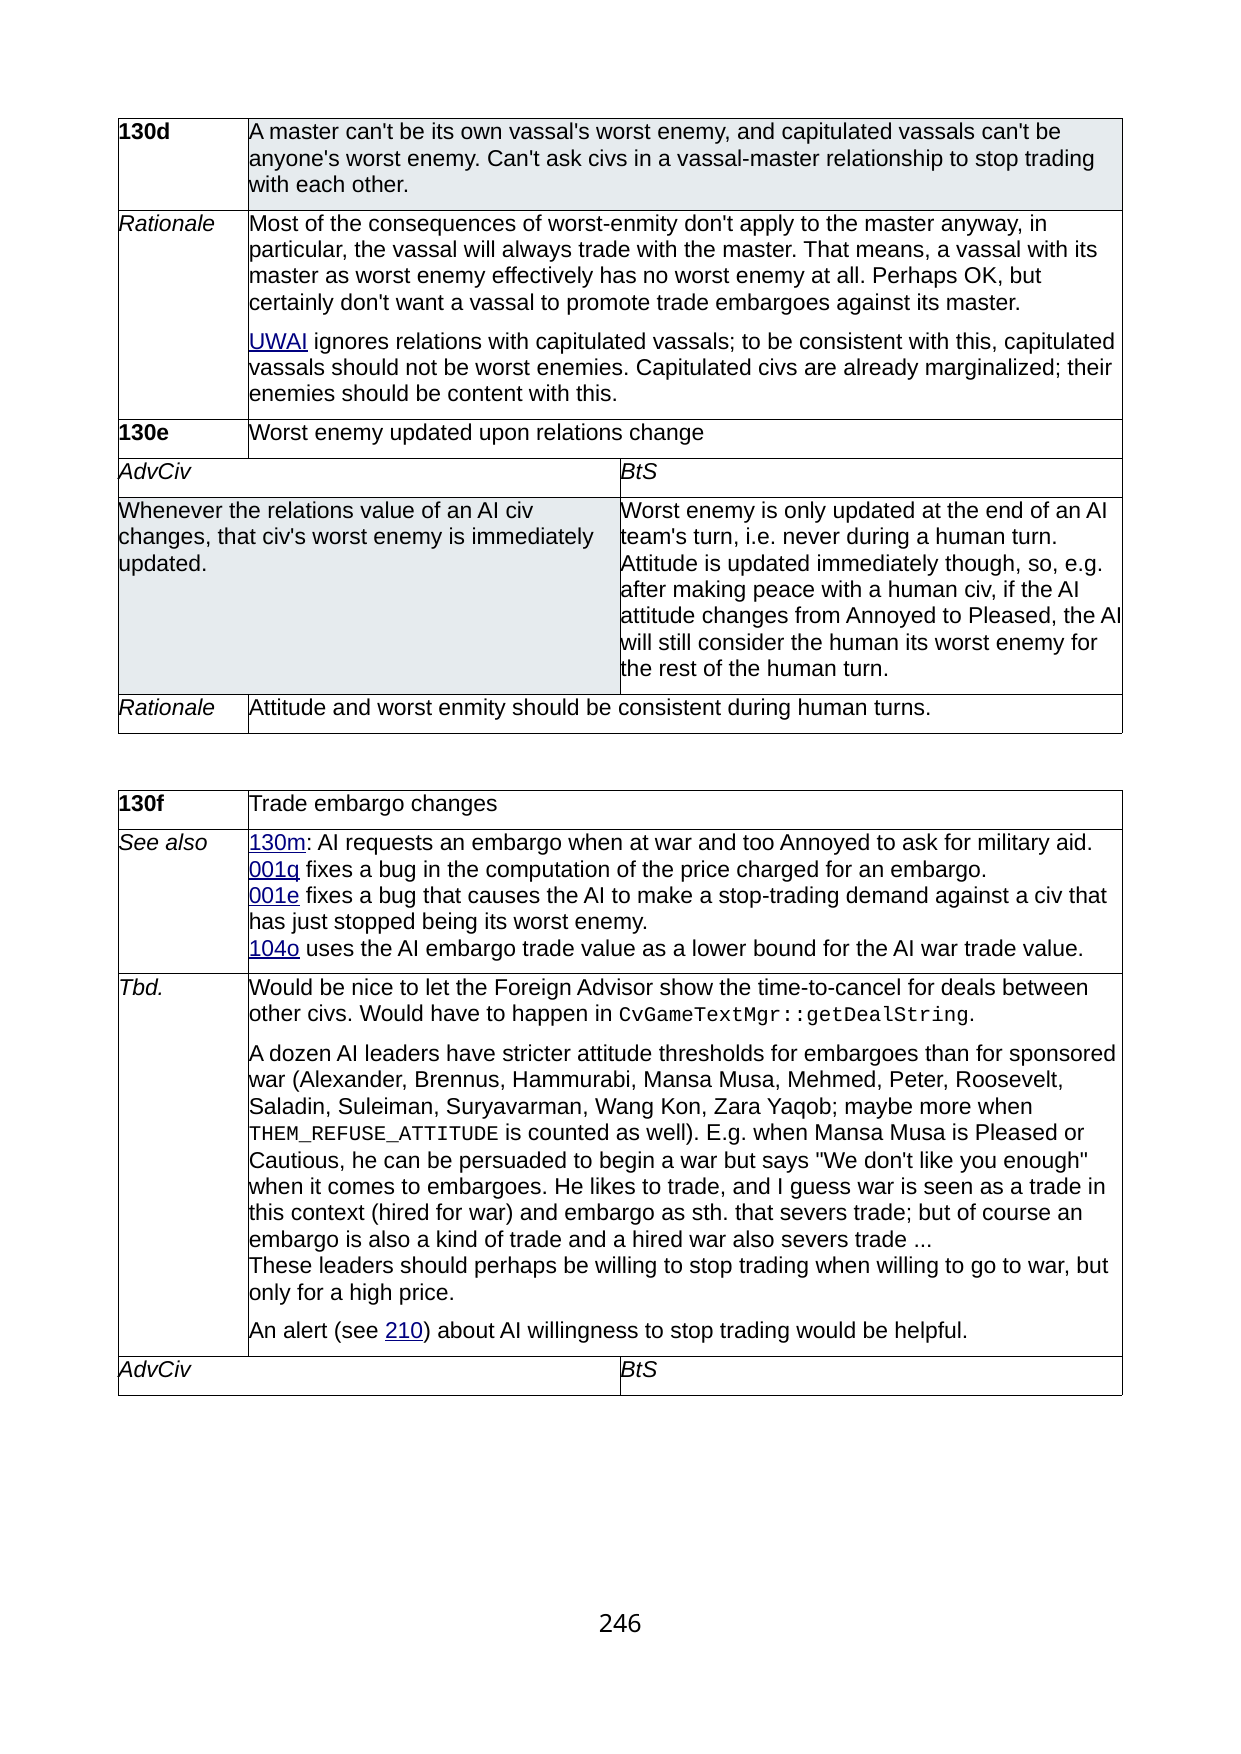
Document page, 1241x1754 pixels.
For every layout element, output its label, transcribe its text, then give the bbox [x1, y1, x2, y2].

table_cell AdvCiv [119, 459, 620, 497]
table_cell BtS [621, 459, 1122, 497]
table_cell 130m: AI requests an embargo when at war and too Annoyed to ask for military aid. 001q fixes a bug in the computation of the price charged for an embargo. 001e fixes a bug that causes the AI to make a stop-trading demand against a civ that has just stopped being its worst enemy. 104o uses the AI embargo trade value as a lower bound for the AI war trade value. [249, 830, 1122, 973]
table_header 130d [119, 119, 248, 210]
table_cell Would be nice to let the Foreign Advisor show the time-to-cancel for deals between other civs. Would have to happen in CvGameTextMgr::getDealString. A dozen AI leaders have stricter attitude thresholds for embargoes than for sponsored war (Alexander, Brennus, Hammurabi, Mansa Musa, Mehmed, Peter, Roosevelt, Saladin, Suleiman, Suryavarman, Wang Kon, Zara Yaqob; maybe more when THEM_REFUSE_ATTITUDE is counted as well). E.g. when Mansa Musa is Pleased or Cautious, he can be persuaded to begin a war but says "We don't like you enough" when it comes to embargoes. He likes to trade, and I guess war is seen as a trade in this context (hired for war) and embargo as sth. that severs trade; but of course an embargo is also a kind of trade and a hired war also severs trade ... These leaders should perhaps be willing to stop trading when willing to go to war, but only for a high price. An alert (see 210) about AI willingness to stop trading would be helpful. [249, 974, 1122, 1356]
table_cell 130e [119, 420, 248, 458]
table_cell Worst enemy is only updated at the end of an AI team's turn, i.e. never during a human turn. Attitude is updated immediately though, so, e.g. after making peace with a human civ, if the AI attitude changes from Annoyed to Pleased, the AI will still consider the human its worst enemy for the rest of the human turn. [621, 498, 1122, 694]
table_cell Rationale [119, 211, 248, 419]
table_cell AdvCiv [119, 1357, 620, 1395]
table_cell Worst enemy updated upon relations change [249, 420, 1122, 458]
table_header 130f [119, 791, 248, 829]
table_cell BtS [621, 1357, 1122, 1395]
table_cell Rationale [119, 695, 248, 733]
table_cell Most of the consequences of worst-enmity don't apply to the master anyway, in particular, the vassal will always trade with the master. That means, a vassal with its master as worst enemy effectively has no worst enemy at all. Perhaps OK, but certainly don't want a vassal to promote trade embargoes against its master. UWAI ignores relations with capitulated vassals; to be consistent with this, capitulated vassals should not be worst enemies. Capitulated civs are already marginalized; their enemies should be content with this. [249, 211, 1122, 419]
table_header A master can't be its own vassal's worst enemy, and capitulated vassals can't be anyone's worst enemy. Can't ask civs in a vassal-master relationship to stop trading with each other. [249, 119, 1122, 210]
table_cell Tbd. [119, 974, 248, 1356]
table_cell Whenever the relations value of an AI civ changes, that civ's worst enemy is immediately updated. [119, 498, 620, 694]
table_cell See also [119, 830, 248, 973]
table_cell Attitude and worst enmity should be consistent during human turns. [249, 695, 1122, 733]
table_header Trade embargo changes [249, 791, 1122, 829]
